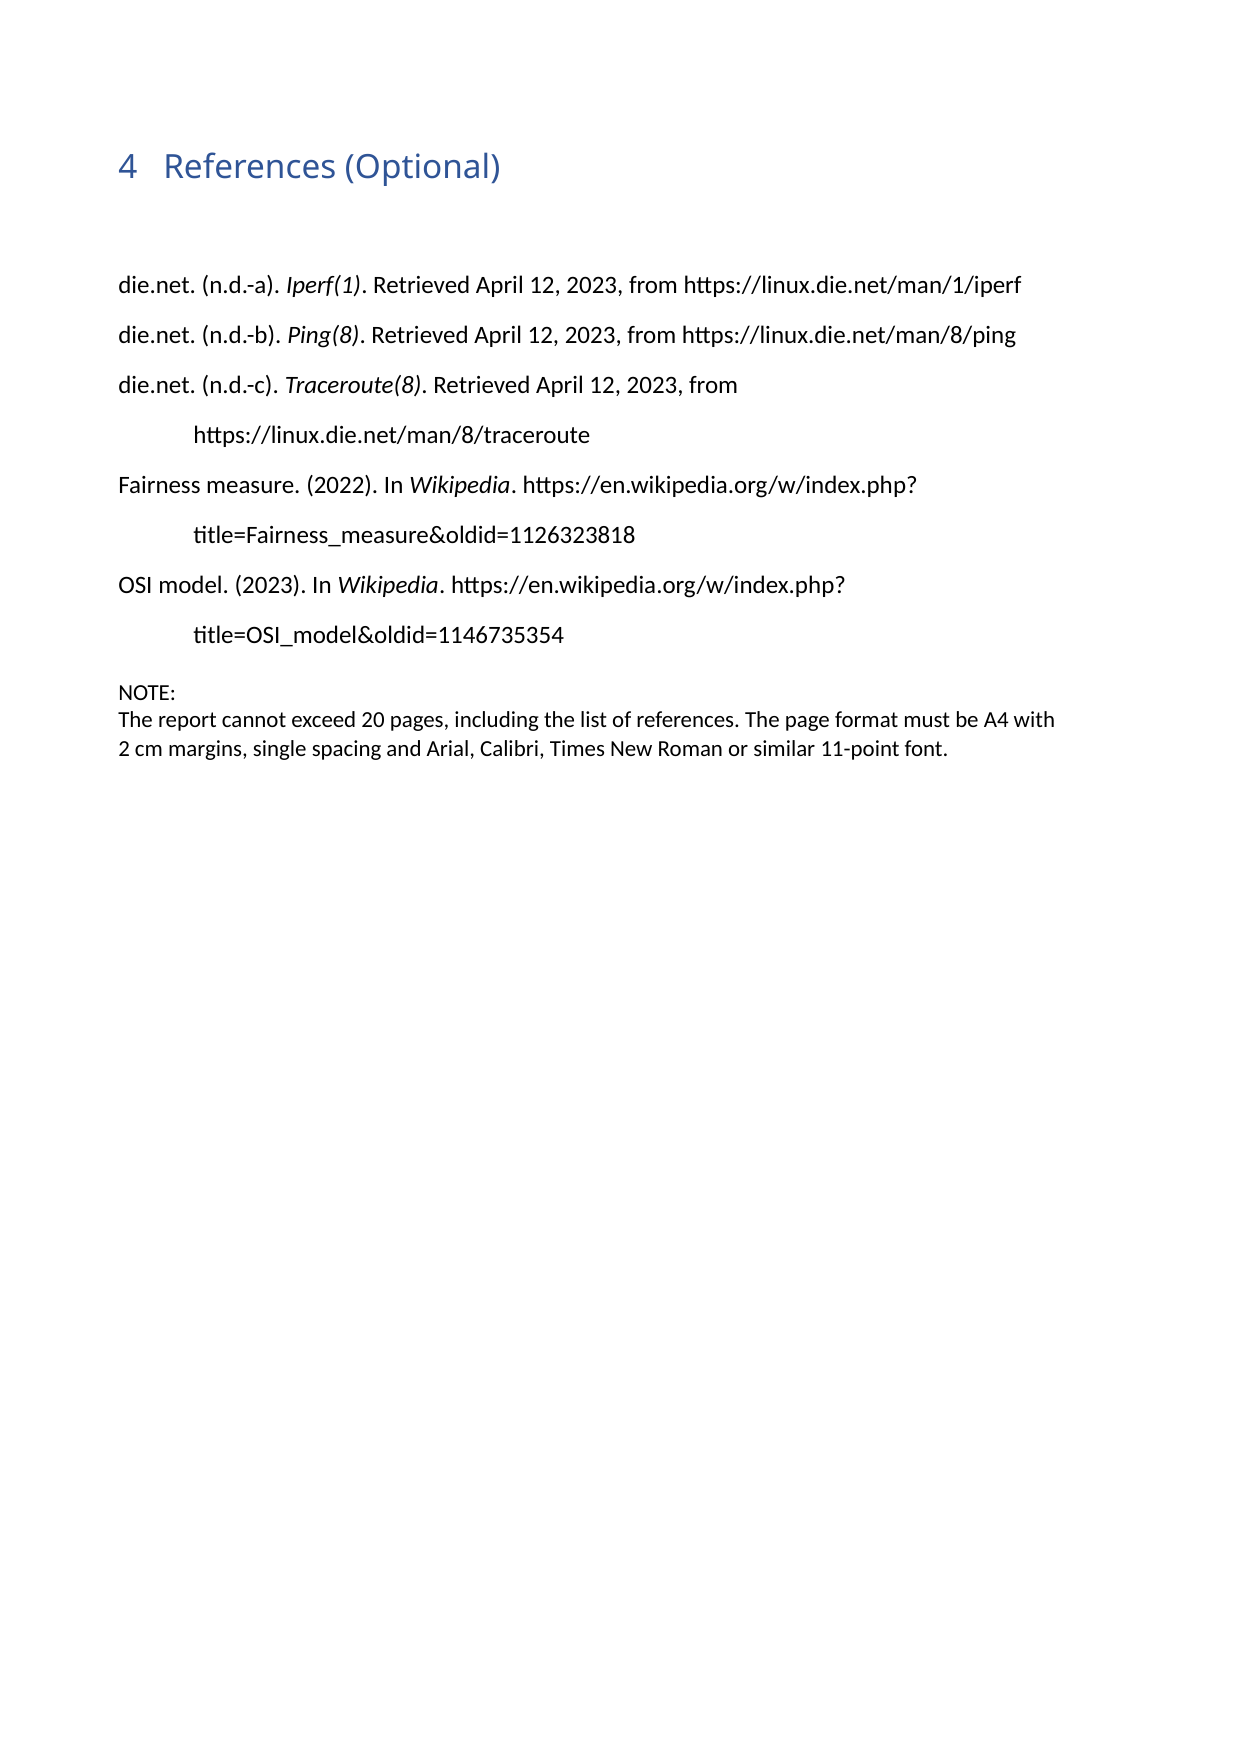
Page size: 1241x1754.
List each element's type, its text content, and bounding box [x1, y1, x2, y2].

text NOTE: [118, 678, 1122, 706]
subtitle References (Optional) [118, 143, 1122, 188]
text 2 cm margins, single spacing and Arial, Calibri, Times New Roman or similar 11-point font. [118, 734, 1122, 762]
text die.net. (n.d.-c). Traceroute(8). Retrieved April 12, 2023, from https://linux.die.net/man/8/traceroute [118, 349, 1122, 449]
text die.net. (n.d.-a). Iperf(1). Retrieved April 12, 2023, from https://linux.die.net/man/1/iperf [118, 249, 1122, 299]
text The report cannot exceed 20 pages, including the list of references. The page format must be A4 with [118, 706, 1122, 734]
text OSI model. (2023). In Wikipedia. https://en.wikipedia.org/w/index.php?title=OSI_model&oldid=1146735354 [118, 549, 1122, 649]
text Fairness measure. (2022). In Wikipedia. https://en.wikipedia.org/w/index.php?title=Fairness_measure&oldid=1126323818 [118, 449, 1122, 549]
text die.net. (n.d.-b). Ping(8). Retrieved April 12, 2023, from https://linux.die.net/man/8/ping [118, 299, 1122, 349]
